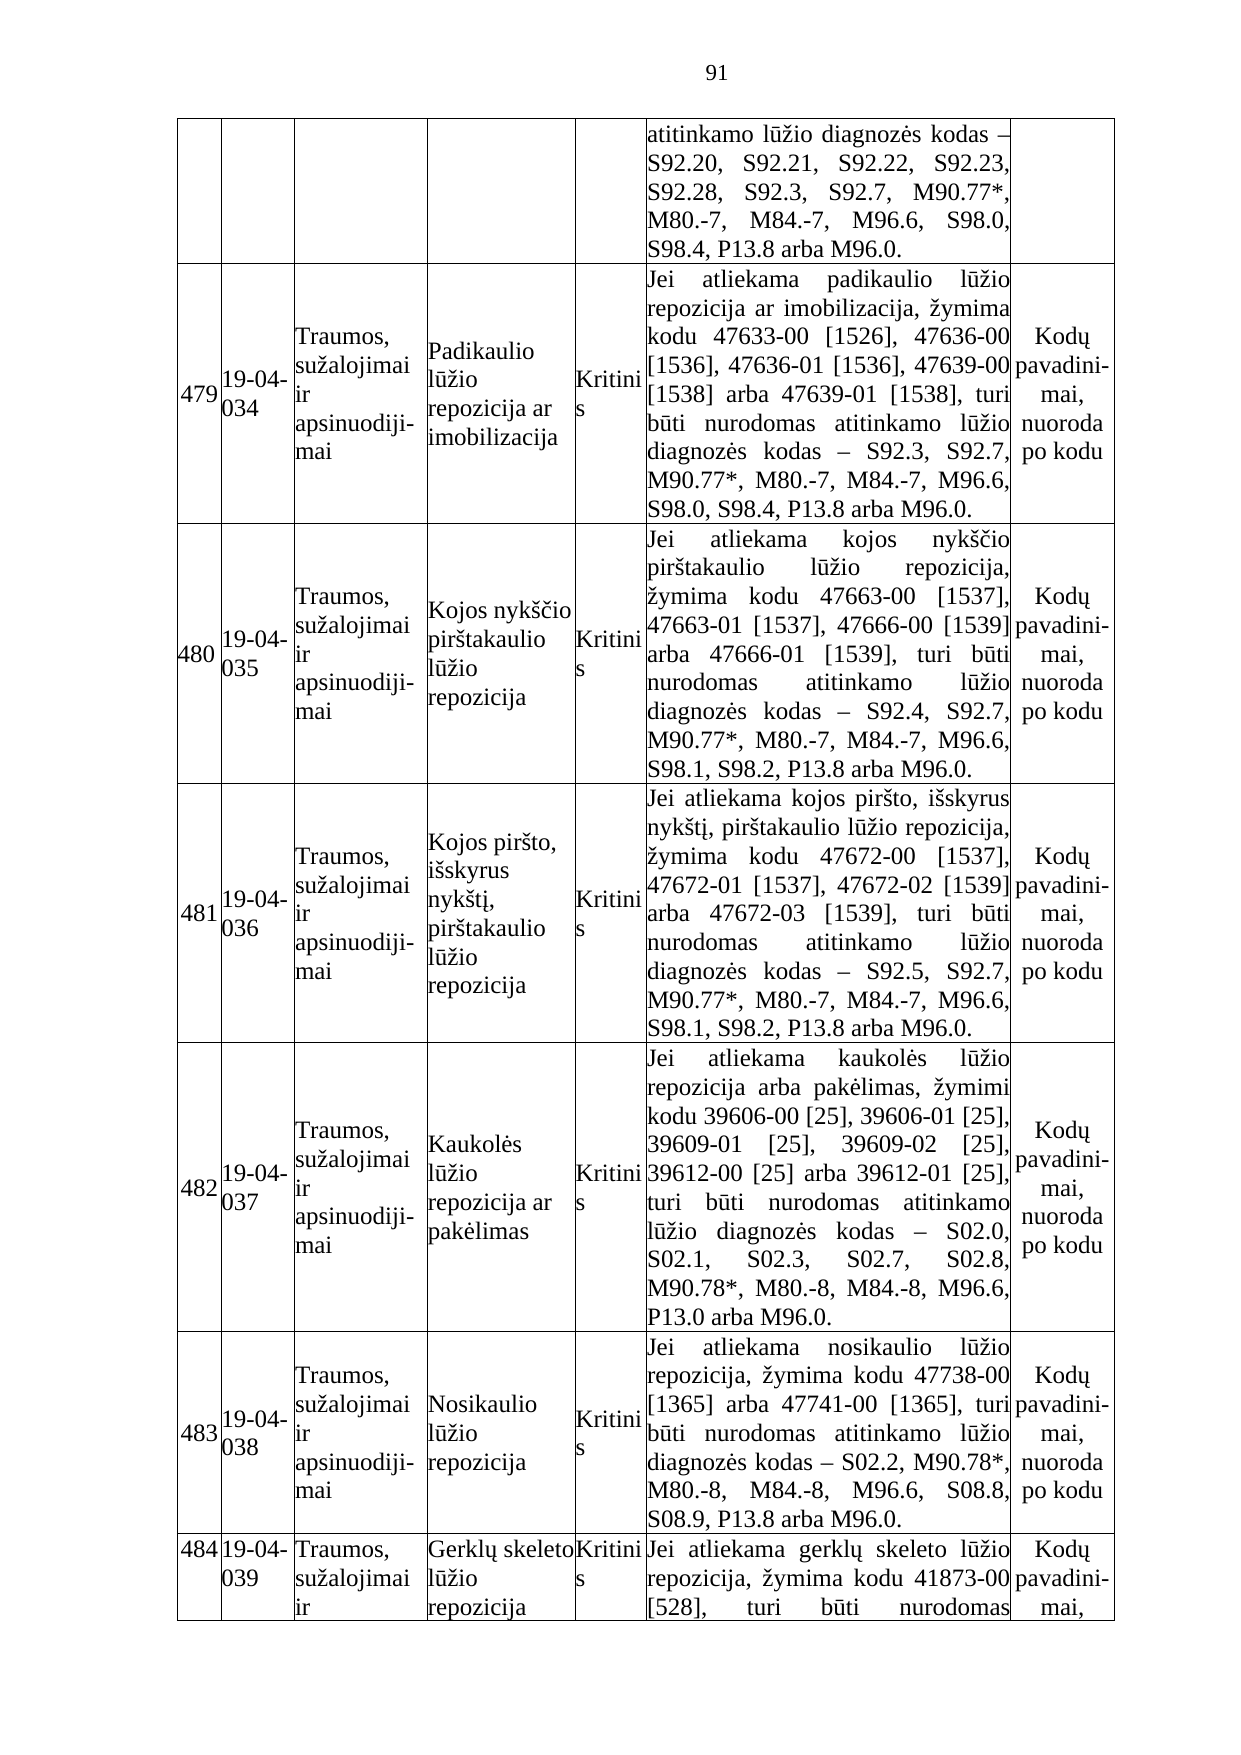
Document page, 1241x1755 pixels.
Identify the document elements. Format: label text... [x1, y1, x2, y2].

table_cell 19-04-035 [222, 524, 294, 782]
table_cell Jei atliekama kojos piršto, išskyrus nykštį, pirštakaulio lūžio repozicija, žymima kodu 47672-00 [1537], 47672-01 [1537], 47672-02 [1539] arba 47672-03 [1539], turi būti nurodomas atitinkamo lūžio diagnozės kodas – S92.5, S92.7, M90.77*, M80.-7, M84.-7, M96.6, S98.1, S98.2, P13.8 arba M96.0. [647, 784, 1010, 1042]
table_cell atitinkamo lūžio diagnozės kodas – S92.20, S92.21, S92.22, S92.23, S92.28, S92.3, S92.7, M90.77*, M80.-7, M84.-7, M96.6, S98.0, S98.4, P13.8 arba M96.0. [647, 119, 1010, 263]
table_cell Nosikaulio lūžio repozicija [428, 1332, 575, 1533]
table_cell Jei atliekama padikaulio lūžio repozicija ar imobilizacija, žymima kodu 47633-00 [1526], 47636-00 [1536], 47636-01 [1536], 47639-00 [1538] arba 47639-01 [1538], turi būti nurodomas atitinkamo lūžio diagnozės kodas – S92.3, S92.7, M90.77*, M80.-7, M84.-7, M96.6, S98.0, S98.4, P13.8 arba M96.0. [647, 264, 1010, 523]
table_cell 19-04-036 [222, 784, 294, 1042]
table_cell Kritinis [576, 264, 646, 523]
table_cell Kodų pavadini-mai, [1011, 1534, 1114, 1620]
table_cell Traumos, sužalojimai ir apsinuodiji-mai [295, 784, 427, 1042]
table_cell Kaukolės lūžio repozicija ar pakėlimas [428, 1043, 575, 1331]
table_cell Gerklų skeleto lūžio repozicija [428, 1534, 575, 1620]
table_cell 484 [178, 1534, 221, 1620]
table_cell Kodų pavadini-mai, nuoroda po kodu [1011, 264, 1114, 523]
table_cell Kodų pavadini-mai, nuoroda po kodu [1011, 1043, 1114, 1331]
table_cell Kritinis [576, 784, 646, 1042]
table_cell 482 [178, 1043, 221, 1331]
table_cell Kritinis [576, 1043, 646, 1331]
table_cell Traumos, sužalojimai ir apsinuodiji-mai [295, 264, 427, 523]
table_cell Kodų pavadini-mai, nuoroda po kodu [1011, 524, 1114, 782]
table_cell 479 [178, 264, 221, 523]
table_cell 480 [178, 524, 221, 782]
table_cell Kojos nykščio pirštakaulio lūžio repozicija [428, 524, 575, 782]
table_cell Kodų pavadini-mai, nuoroda po kodu [1011, 784, 1114, 1042]
table_cell Padikaulio lūžio repozicija ar imobilizacija [428, 264, 575, 523]
table_cell [428, 119, 575, 263]
table_cell Traumos, sužalojimai ir apsinuodiji-mai [295, 1332, 427, 1533]
table_cell Kritinis [576, 524, 646, 782]
table_cell [576, 119, 646, 263]
table_cell Kritinis [576, 1332, 646, 1533]
table_cell 483 [178, 1332, 221, 1533]
table_cell Kojos piršto, išskyrus nykštį, pirštakaulio lūžio repozicija [428, 784, 575, 1042]
table_cell Kodų pavadini-mai, nuoroda po kodu [1011, 1332, 1114, 1533]
table_cell Traumos, sužalojimai ir apsinuodiji-mai [295, 1043, 427, 1331]
table_cell [178, 119, 221, 263]
table_cell [222, 119, 294, 263]
table_cell [1011, 119, 1114, 263]
table_cell 19-04-039 [222, 1534, 294, 1620]
table_cell 19-04-034 [222, 264, 294, 523]
table_cell Traumos, sužalojimai ir apsinuodiji-mai [295, 524, 427, 782]
table_cell Traumos, sužalojimai ir [295, 1534, 427, 1620]
table_cell Jei atliekama gerklų skeleto lūžio repozicija, žymima kodu 41873-00 [528], turi būti nurodomas [647, 1534, 1010, 1620]
table_cell [295, 119, 427, 263]
table_cell 481 [178, 784, 221, 1042]
table_cell 19-04-037 [222, 1043, 294, 1331]
table_cell Jei atliekama nosikaulio lūžio repozicija, žymima kodu 47738-00 [1365] arba 47741-00 [1365], turi būti nurodomas atitinkamo lūžio diagnozės kodas – S02.2, M90.78*, M80.-8, M84.-8, M96.6, S08.8, S08.9, P13.8 arba M96.0. [647, 1332, 1010, 1533]
table_cell Kritinis [576, 1534, 646, 1620]
table_cell Jei atliekama kaukolės lūžio repozicija arba pakėlimas, žymimi kodu 39606-00 [25], 39606-01 [25], 39609-01 [25], 39609-02 [25], 39612-00 [25] arba 39612-01 [25], turi būti nurodomas atitinkamo lūžio diagnozės kodas – S02.0, S02.1, S02.3, S02.7, S02.8, M90.78*, M80.-8, M84.-8, M96.6, P13.0 arba M96.0. [647, 1043, 1010, 1331]
table_cell Jei atliekama kojos nykščio pirštakaulio lūžio repozicija, žymima kodu 47663-00 [1537], 47663-01 [1537], 47666-00 [1539] arba 47666-01 [1539], turi būti nurodomas atitinkamo lūžio diagnozės kodas – S92.4, S92.7, M90.77*, M80.-7, M84.-7, M96.6, S98.1, S98.2, P13.8 arba M96.0. [647, 524, 1010, 782]
table_cell 19-04-038 [222, 1332, 294, 1533]
